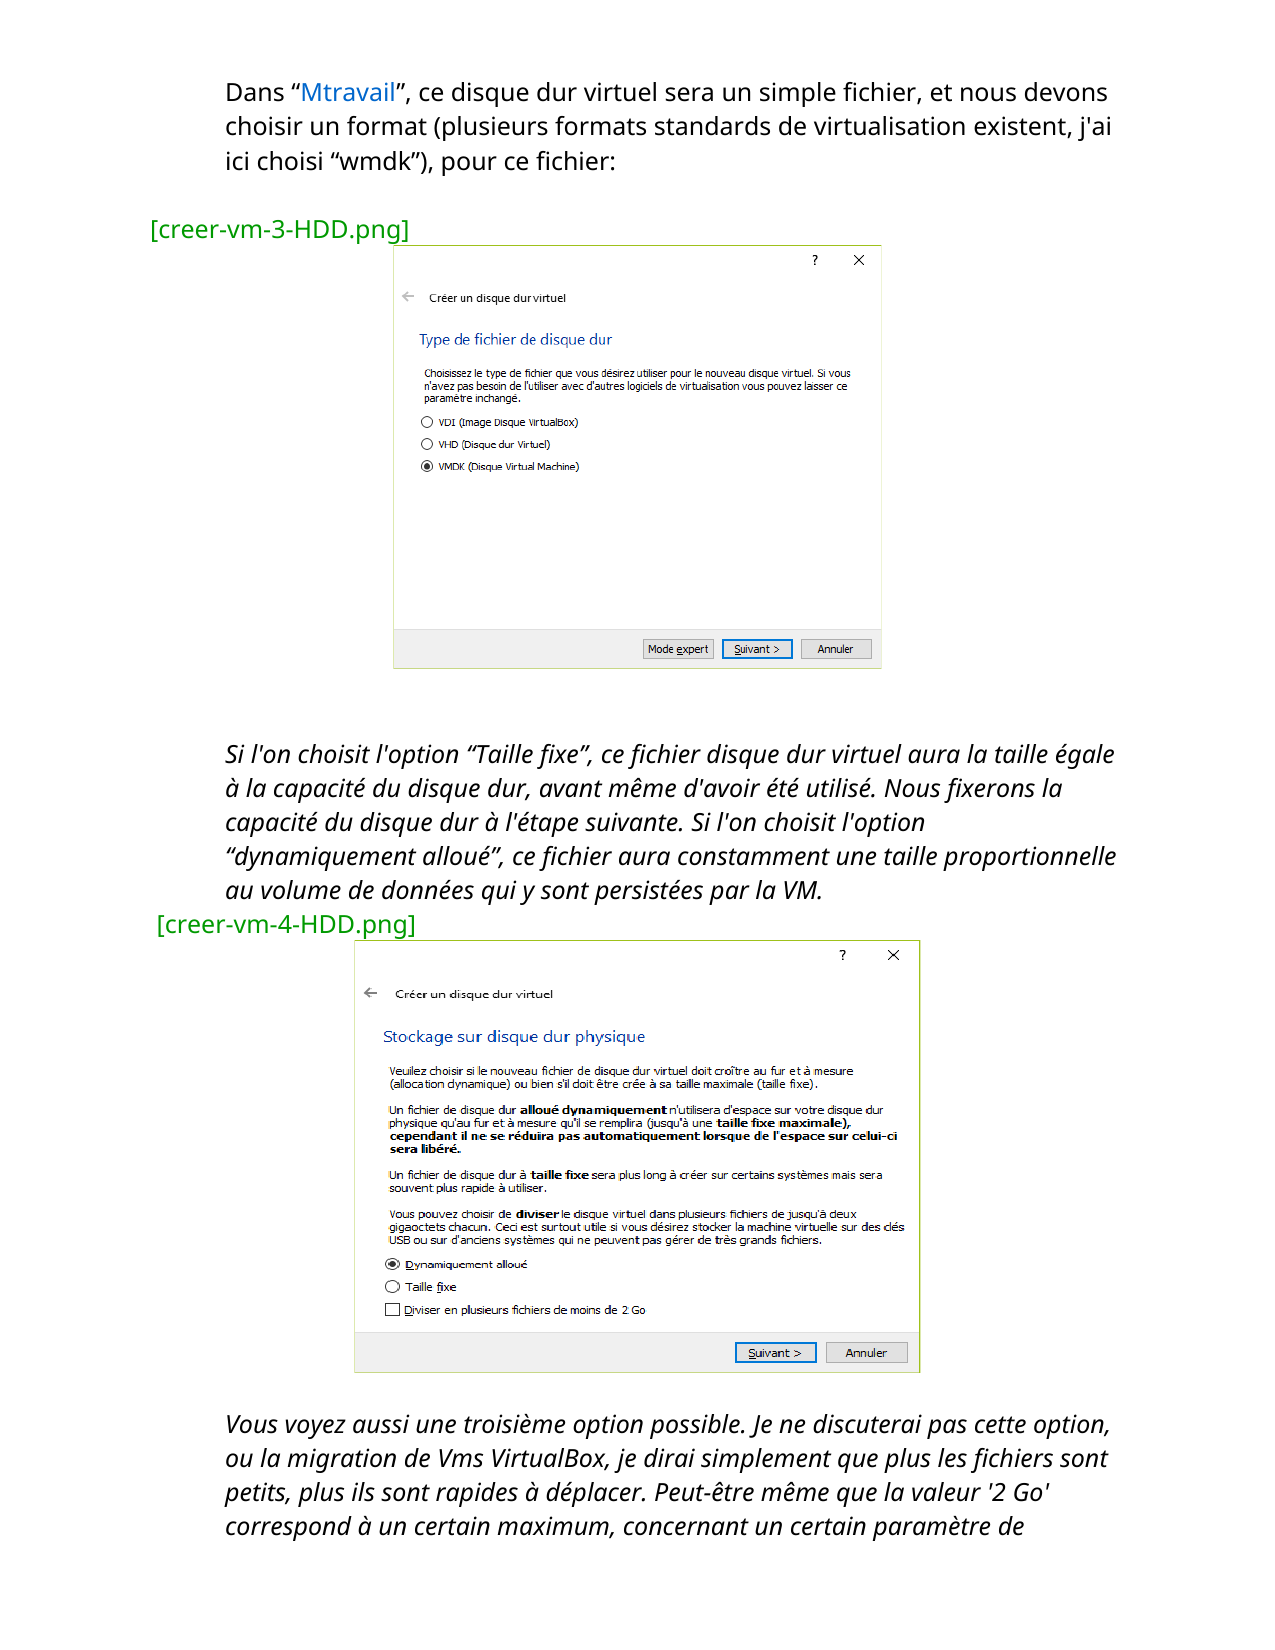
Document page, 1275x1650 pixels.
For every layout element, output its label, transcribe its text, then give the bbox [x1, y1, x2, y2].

picture [393, 245, 882, 669]
text Vous voyez aussi une troisième option possible. Je ne discuterai pas cette option, ou la migration de Vms VirtualBox, je dirai simplement que plus les fichiers sont petits, plus ils sont rapides à déplacer. Peut-être même que la valeur '2 Go' correspond à un certain maximum, concernant un certain paramètre de [225, 1407, 1125, 1543]
text [creer-vm-3-HDD.png] [150, 211, 1125, 245]
picture [354, 940, 921, 1373]
text [creer-vm-4-HDD.png] [150, 907, 1125, 941]
list Si l'on choisit l'option “Taille fixe”, ce fichier disque dur virtuel aura la taille égale à la capacité du disque dur, avant même d'avoir été utilisé. Nous fixerons la capacité du disque dur à l'étape suivante. Si l'on choisit l'option “dynamiquement alloué”, ce fichier aura constamment une taille proportionnelle au volume de données qui y sont persistées par la VM. [187, 736, 1125, 907]
list Dans “Mtravail”, ce disque dur virtuel sera un simple fichier, et nous devons choisir un format (plusieurs formats standards de virtualisation existent, j'ai ici choisi “wmdk”), pour ce fichier: [187, 75, 1125, 177]
